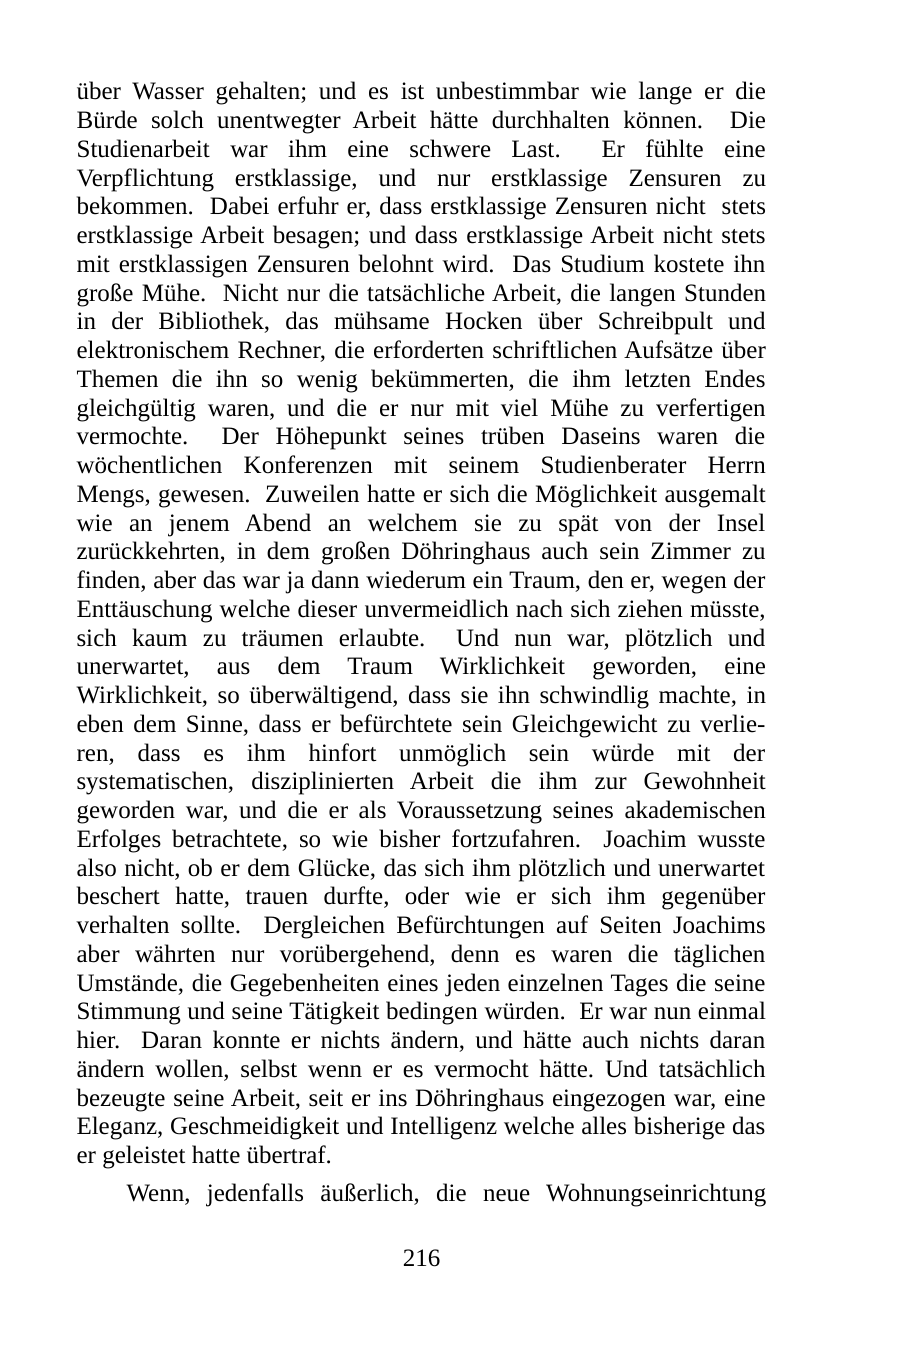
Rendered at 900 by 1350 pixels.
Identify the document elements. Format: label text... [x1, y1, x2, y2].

text über Wasser gehalten; und es ist unbestimmbar wie lange er die Bürde solch unentwegter Arbeit hätte durchhalten können. Die Studienarbeit war ihm eine schwere Last. Er fühlte eine Verpflichtung erstklassige, und nur erstklassige Zensuren zu bekommen. Dabei erfuhr er, dass erstklassige Zensuren nicht stets erstklassige Arbeit besagen; und dass erstklassige Arbeit nicht stets mit erstklassigen Zensuren belohnt wird. Das Studium kostete ihn große Mühe. Nicht nur die tatsächliche Arbeit, die langen Stunden in der Bibliothek, das mühsame Hocken über Schreibpult und elektronischem Rechner, die erforderten schriftlichen Aufsätze über Themen die ihn so wenig bekümmerten, die ihm letzten Endes gleichgültig waren, und die er nur mit viel Mühe zu verfertigen vermochte. Der Höhepunkt seines trüben Daseins waren die wöchentlichen Konferenzen mit seinem Studienberater Herrn Mengs, gewesen. Zuweilen hatte er sich die Möglichkeit ausgemalt wie an jenem Abend an welchem sie zu spät von der Insel zurückkehrten, in dem großen Döhringhaus auch sein Zimmer zu finden, aber das war ja dann wiederum ein Traum, den er, wegen der Enttäuschung welche dieser unvermeidlich nach sich ziehen müsste, sich kaum zu träumen erlaubte. Und nun war, plötzlich und unerwartet, aus dem Traum Wirklichkeit geworden, eine Wirklichkeit, so überwältigend, dass sie ihn schwindlig machte, in eben dem Sinne, dass er befürchtete sein Gleichgewicht zu verlie-ren, dass es ihm hinfort unmöglich sein würde mit der systematischen, disziplinierten Arbeit die ihm zur Gewohnheit geworden war, und die er als Voraussetzung seines akademischen Erfolges betrachtete, so wie bisher fortzufahren. Joachim wusste also nicht, ob er dem Glücke, das sich ihm plötzlich und unerwartet beschert hatte, trauen durfte, oder wie er sich ihm gegenüber verhalten sollte. Dergleichen Befürchtungen auf Seiten Joachims aber währten nur vorübergehend, denn es waren die täglichen Umstände, die Gegebenheiten eines jeden einzelnen Tages die seine Stimmung und seine Tätigkeit bedingen würden. Er war nun einmal hier. Daran konnte er nichts ändern, und hätte auch nichts daran ändern wollen, selbst wenn er es vermocht hätte. Und tatsächlich bezeugte seine Arbeit, seit er ins Döhringhaus eingezogen war, eine Eleganz, Geschmeidigkeit und Intelligenz welche alles bisherige das er geleistet hatte übertraf. [76, 76, 766, 1169]
text Wenn, jedenfalls äußerlich, die neue Wohnungseinrichtung [76, 1178, 766, 1207]
